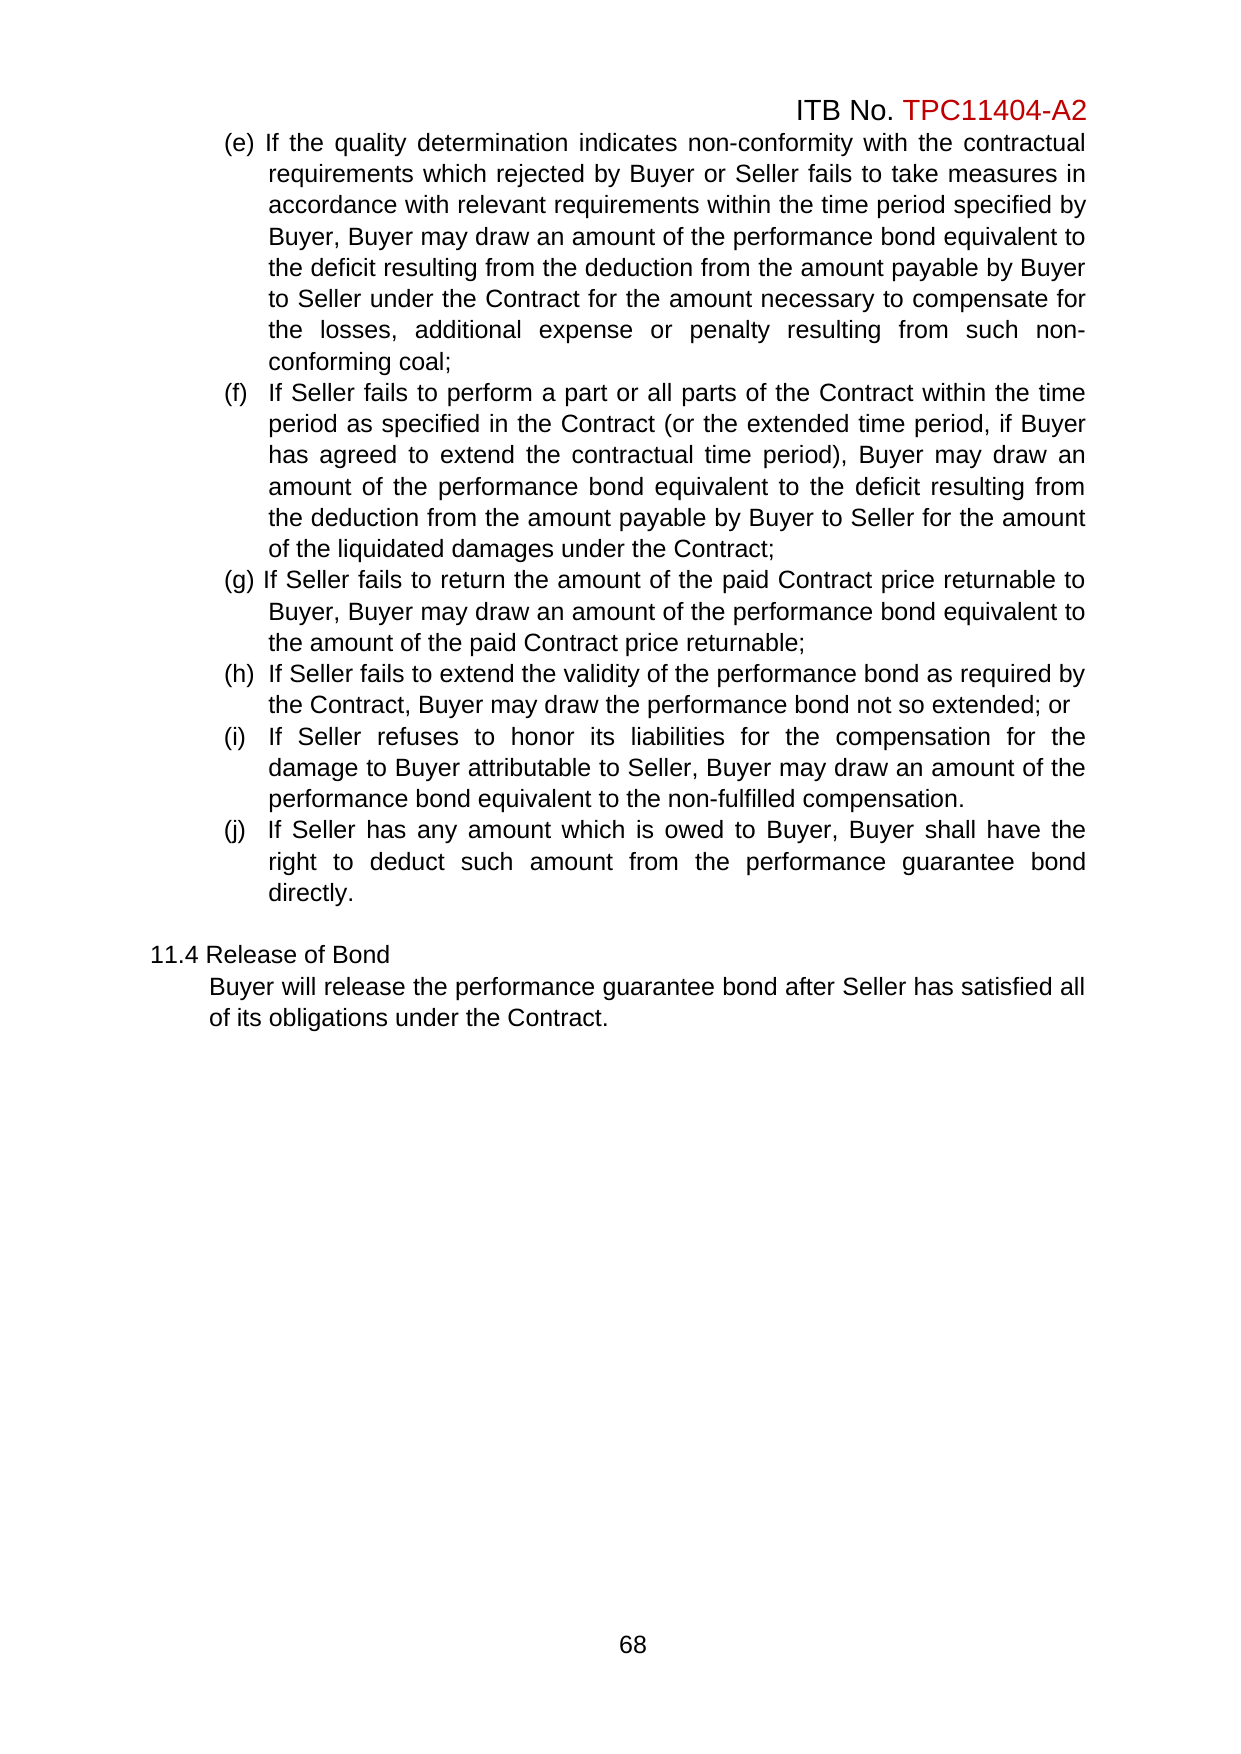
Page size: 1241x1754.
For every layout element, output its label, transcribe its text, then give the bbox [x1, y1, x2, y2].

text (e) If the quality determination indicates non-conformity with the contractual requirements which rejected by Buyer or Seller fails to take measures in accordance with relevant requirements within the time period specified by Buyer, Buyer may draw an amount of the performance bond equivalent to the deficit resulting from the deduction from the amount payable by Buyer to Seller under the Contract for the amount necessary to compensate for the losses, additional expense or penalty resulting from such non-conforming coal; [224, 126, 1087, 376]
text (g) If Seller fails to return the amount of the paid Contract price returnable to Buyer, Buyer may draw an amount of the performance bond equivalent to the amount of the paid Contract price returnable; [224, 564, 1087, 657]
text (i) If Seller refuses to honor its liabilities for the compensation for the damage to Buyer attributable to Seller, Buyer may draw an amount of the performance bond equivalent to the non-fulfilled compensation. [224, 720, 1087, 814]
text (h) If Seller fails to extend the validity of the performance bond as required by the Contract, Buyer may draw the performance bond not so extended; or [224, 657, 1087, 720]
text (j) If Seller has any amount which is owed to Buyer, Buyer shall have the right to deduct such amount from the performance guarantee bond directly. [224, 814, 1087, 907]
text Buyer will release the performance guarantee bond after Seller has satisfied all of its obligations under the Contract. [209, 970, 1087, 1032]
text 11.4 Release of Bond [150, 939, 1087, 970]
text (f) If Seller fails to perform a part or all parts of the Contract within the time period as specified in the Contract (or the extended time period, if Buyer has agreed to extend the contractual time period), Buyer may draw an amount of the performance bond equivalent to the deficit resulting from the deduction from the amount payable by Buyer to Seller for the amount of the liquidated damages under the Contract; [224, 376, 1087, 564]
